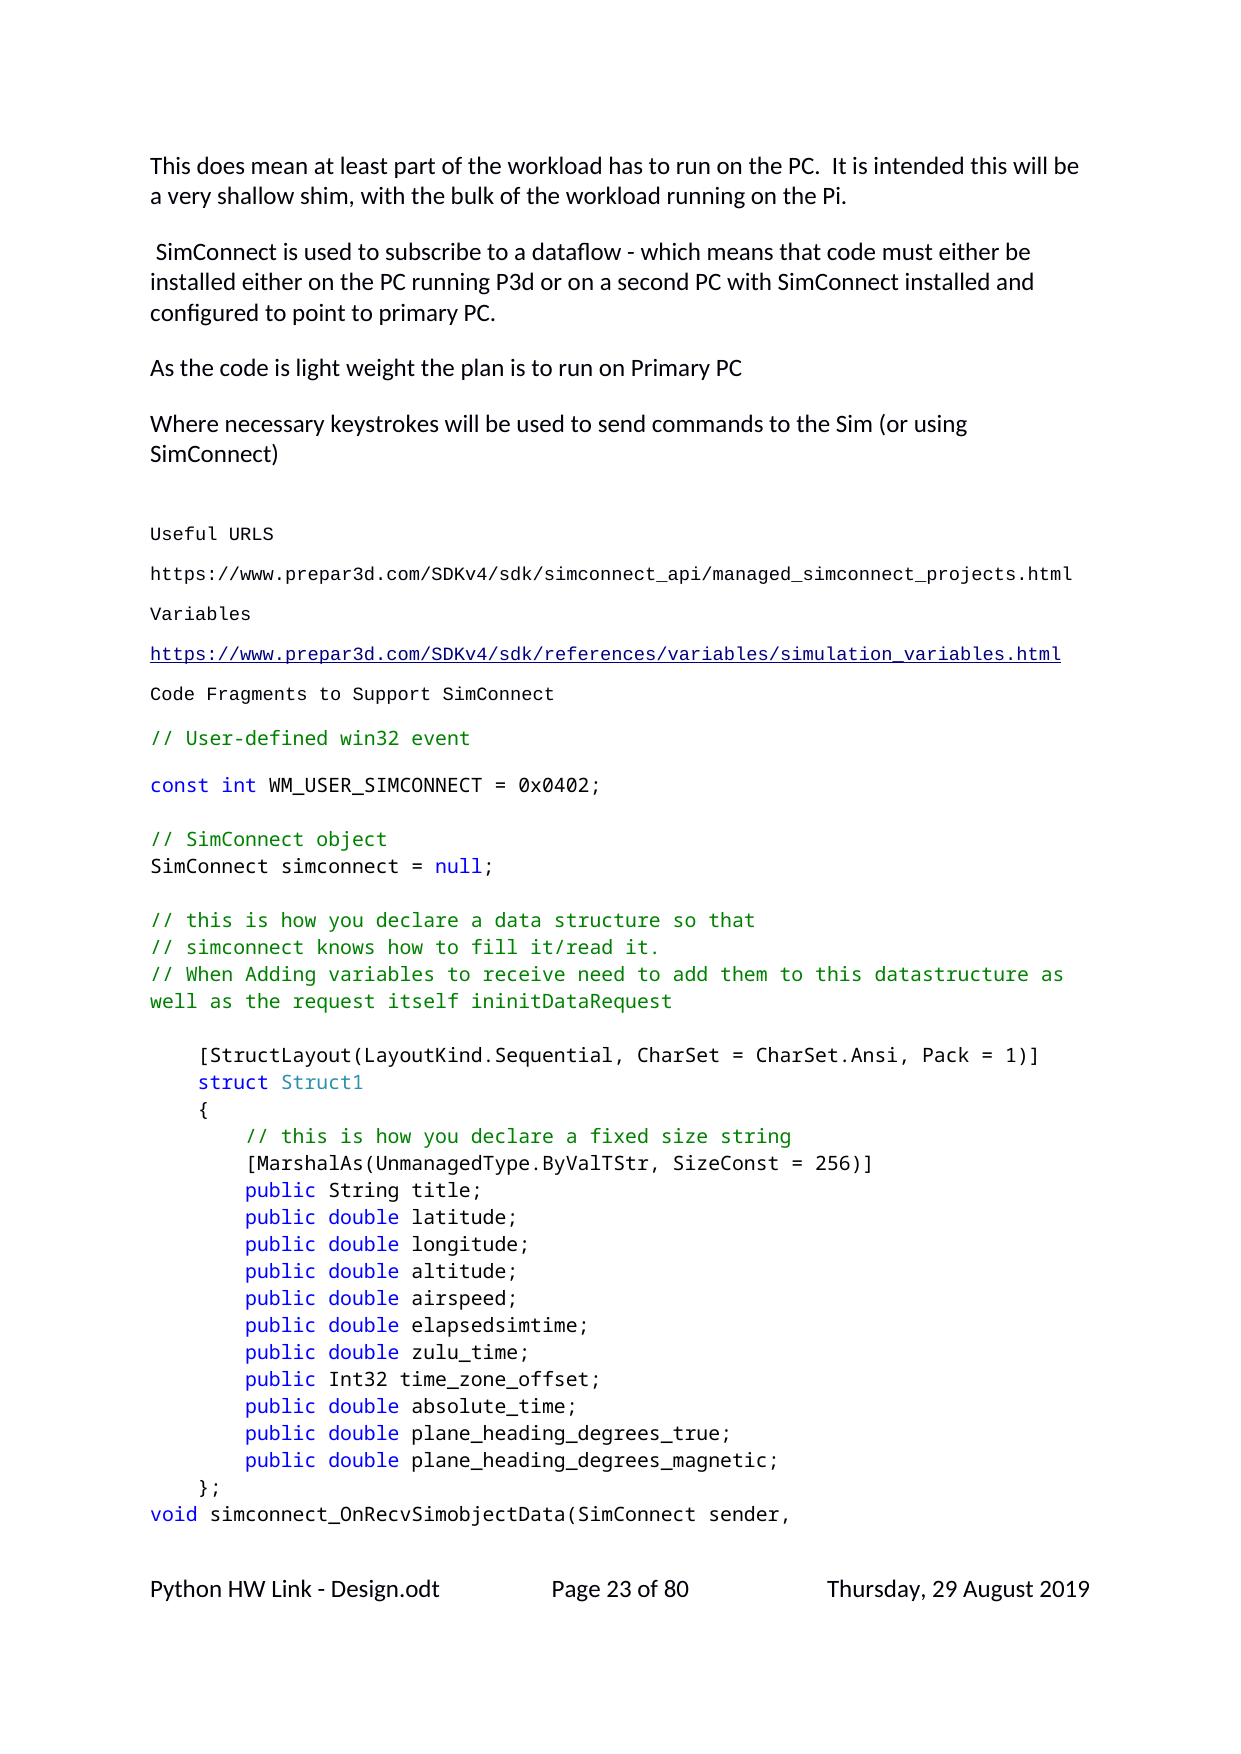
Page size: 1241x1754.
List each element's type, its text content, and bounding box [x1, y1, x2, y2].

text SimConnect is used to subscribe to a dataflow - which means that code must either be installed either on the PC running P3d or on a second PC with SimConnect installed and configured to point to primary PC. [150, 236, 1090, 328]
text public double zulu_time; [150, 1338, 1090, 1365]
text // SimConnect object [150, 826, 1090, 852]
text public double elapsedsimtime; [150, 1311, 1090, 1338]
text Useful URLS [150, 525, 1090, 546]
text // this is how you declare a fixed size string [150, 1122, 1090, 1149]
text public double airspeed; [150, 1284, 1090, 1311]
text SimConnect simconnect = null; [150, 852, 1090, 879]
text This does mean at least part of the workload has to run on the PC. It is intended this will be a very shallow shim, with the bulk of the workload running on the Pi. [150, 150, 1090, 211]
text public double absolute_time; [150, 1392, 1090, 1419]
text // this is how you declare a data structure so that [150, 906, 1090, 933]
text https://www.prepar3d.com/SDKv4/sdk/simconnect_api/managed_simconnect_projects.html [150, 565, 1090, 586]
text public String title; [150, 1176, 1090, 1203]
text public double plane_heading_degrees_magnetic; [150, 1446, 1090, 1473]
text // simconnect knows how to fill it/read it. [150, 933, 1090, 960]
text public double longitude; [150, 1230, 1090, 1257]
text // When Adding variables to receive need to add them to this datastructure as well as the request itself ininitDataRequest [150, 960, 1090, 1014]
text }; [150, 1473, 1090, 1500]
text https://www.prepar3d.com/SDKv4/sdk/references/variables/simulation_variables.html [150, 645, 1090, 666]
text public double latitude; [150, 1203, 1090, 1230]
text Variables [150, 605, 1090, 626]
text const int WM_USER_SIMCONNECT = 0x0402; [150, 772, 1090, 798]
text public double plane_heading_degrees_true; [150, 1419, 1090, 1446]
text [MarshalAs(UnmanagedType.ByValTStr, SizeConst = 256)] [150, 1149, 1090, 1176]
text Where necessary keystrokes will be used to send commands to the Sim (or using SimConnect) [150, 408, 1090, 469]
text Code Fragments to Support SimConnect [150, 685, 1090, 706]
text void simconnect_OnRecvSimobjectData(SimConnect sender, [150, 1500, 1090, 1527]
text public double altitude; [150, 1257, 1090, 1284]
text [StructLayout(LayoutKind.Sequential, CharSet = CharSet.Ansi, Pack = 1)] [150, 1041, 1090, 1068]
text struct Struct1 [150, 1068, 1090, 1095]
text public Int32 time_zone_offset; [150, 1365, 1090, 1392]
text { [150, 1095, 1090, 1122]
text // User-defined win32 event [150, 725, 1090, 752]
text As the code is light weight the plan is to run on Primary PC [150, 353, 1090, 383]
